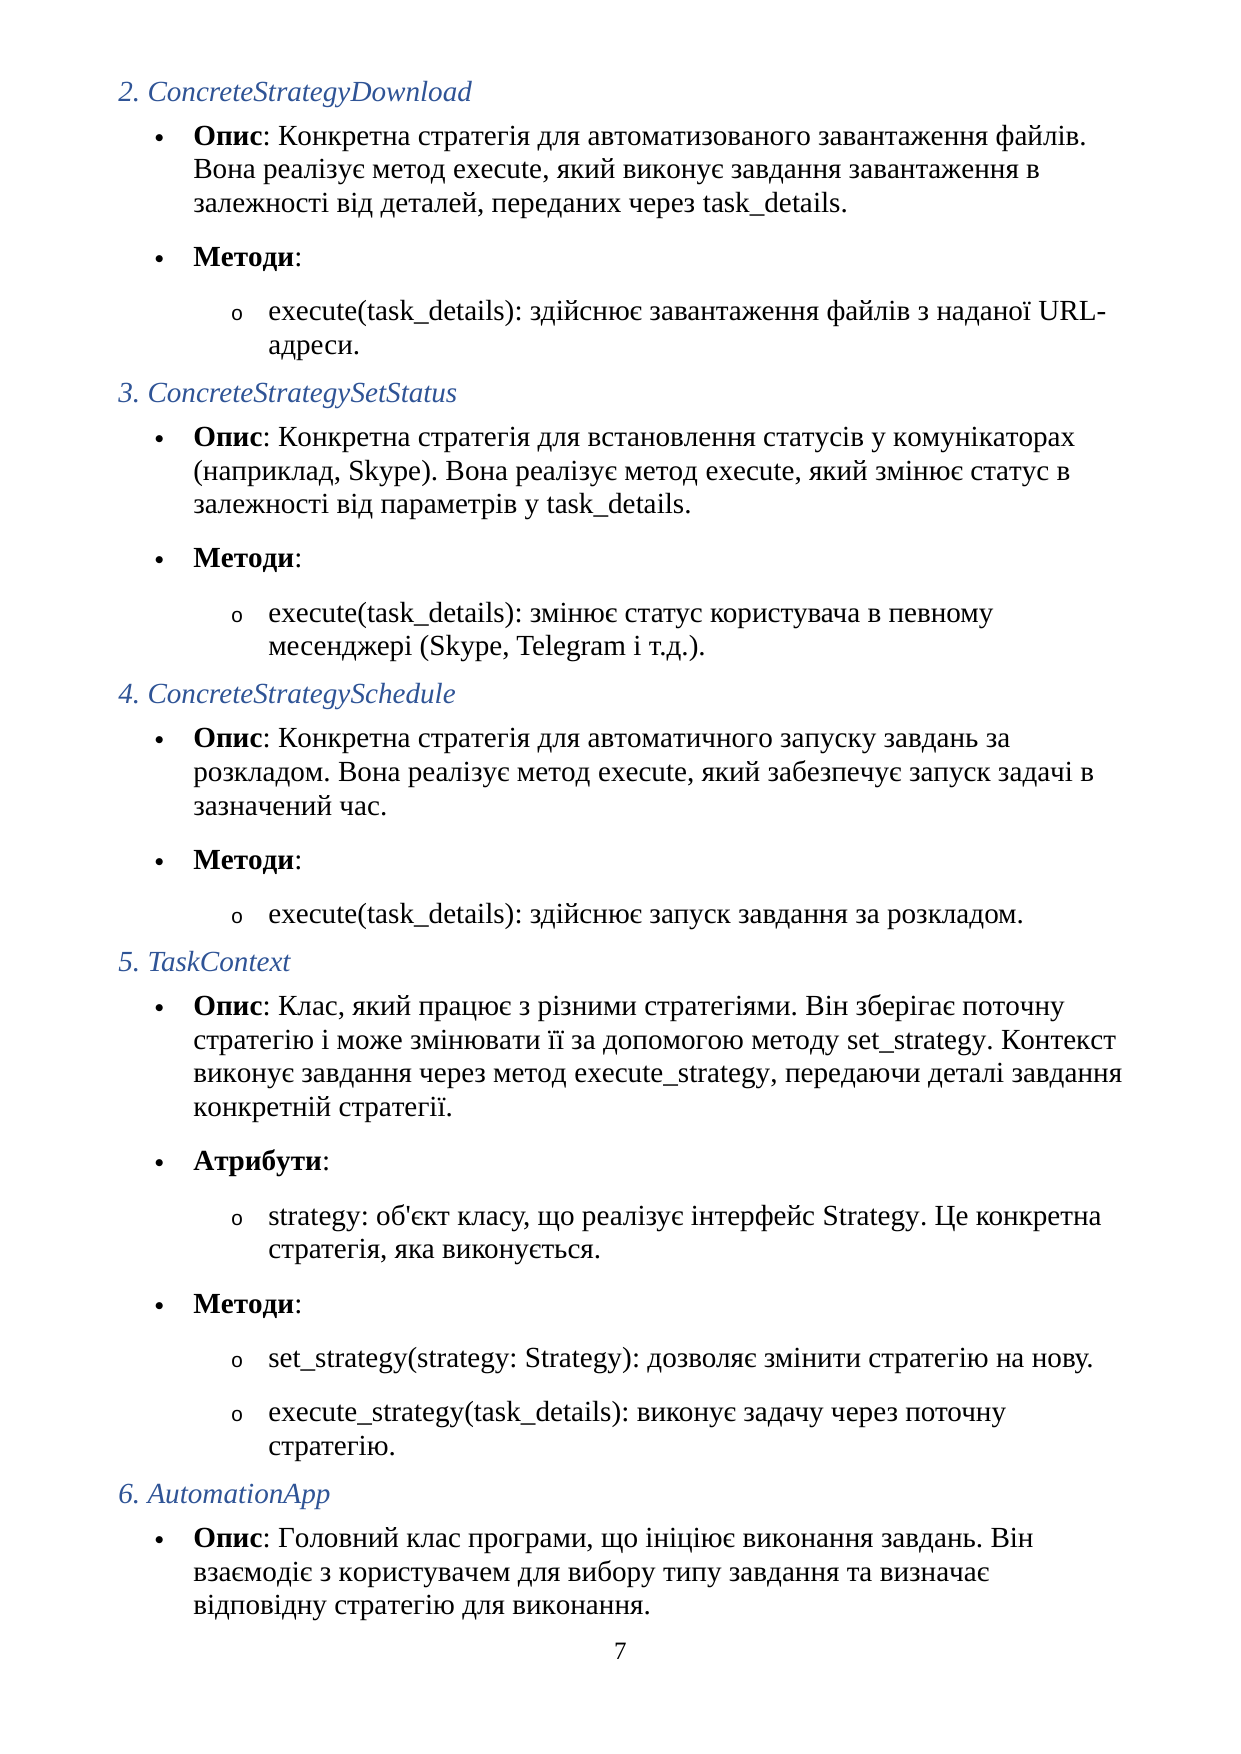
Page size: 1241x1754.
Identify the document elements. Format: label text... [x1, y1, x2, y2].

list strategy: об'єкт класу, що реалізує інтерфейс Strategy. Це конкретна стратегія, яка виконується. [231, 1198, 1122, 1265]
list Опис: Конкретна стратегія для автоматичного запуску завдань за розкладом. Вона реалізує метод execute, який забезпечує запуск задачі в зазначений час. [156, 721, 1122, 821]
list Опис: Конкретна стратегія для встановлення статусів у комунікаторах (наприклад, Skype). Вона реалізує метод execute, який змінює статус в залежності від параметрів у task_details. [156, 419, 1122, 520]
list execute(task_details): здійснює завантаження файлів з наданої URL-адреси. [231, 293, 1122, 361]
subtitle 4. ConcreteStrategySchedule [118, 677, 1122, 710]
list Опис: Головний клас програми, що ініціює виконання завдань. Він взаємодіє з користувачем для вибору типу завдання та визначає відповідну стратегію для виконання. [156, 1520, 1122, 1621]
list Методи: [156, 1286, 1122, 1319]
list Методи: [156, 541, 1122, 574]
list set_strategy(strategy: Strategy): дозволяє змінити стратегію на нову. [231, 1340, 1122, 1374]
list execute(task_details): змінює статус користувача в певному месенджері (Skype, Telegram і т.д.). [231, 595, 1122, 662]
list Методи: [156, 239, 1122, 273]
list execute_strategy(task_details): виконує задачу через поточну стратегію. [231, 1394, 1122, 1462]
list Опис: Конкретна стратегія для автоматизованого завантаження файлів. Вона реалізує метод execute, який виконує завдання завантаження в залежності від деталей, переданих через task_details. [156, 118, 1122, 218]
list execute(task_details): здійснює запуск завдання за розкладом. [231, 896, 1122, 930]
subtitle 5. TaskContext [118, 944, 1122, 978]
subtitle 2. ConcreteStrategyDownload [118, 74, 1122, 107]
subtitle 3. ConcreteStrategySetStatus [118, 375, 1122, 409]
subtitle 6. AutomationApp [118, 1476, 1122, 1510]
list Методи: [156, 842, 1122, 876]
list Опис: Клас, який працює з різними стратегіями. Він зберігає поточну стратегію і може змінювати її за допомогою методу set_strategy. Контекст виконує завдання через метод execute_strategy, передаючи деталі завдання конкретній стратегії. [156, 988, 1122, 1123]
list Атрибути: [156, 1143, 1122, 1177]
